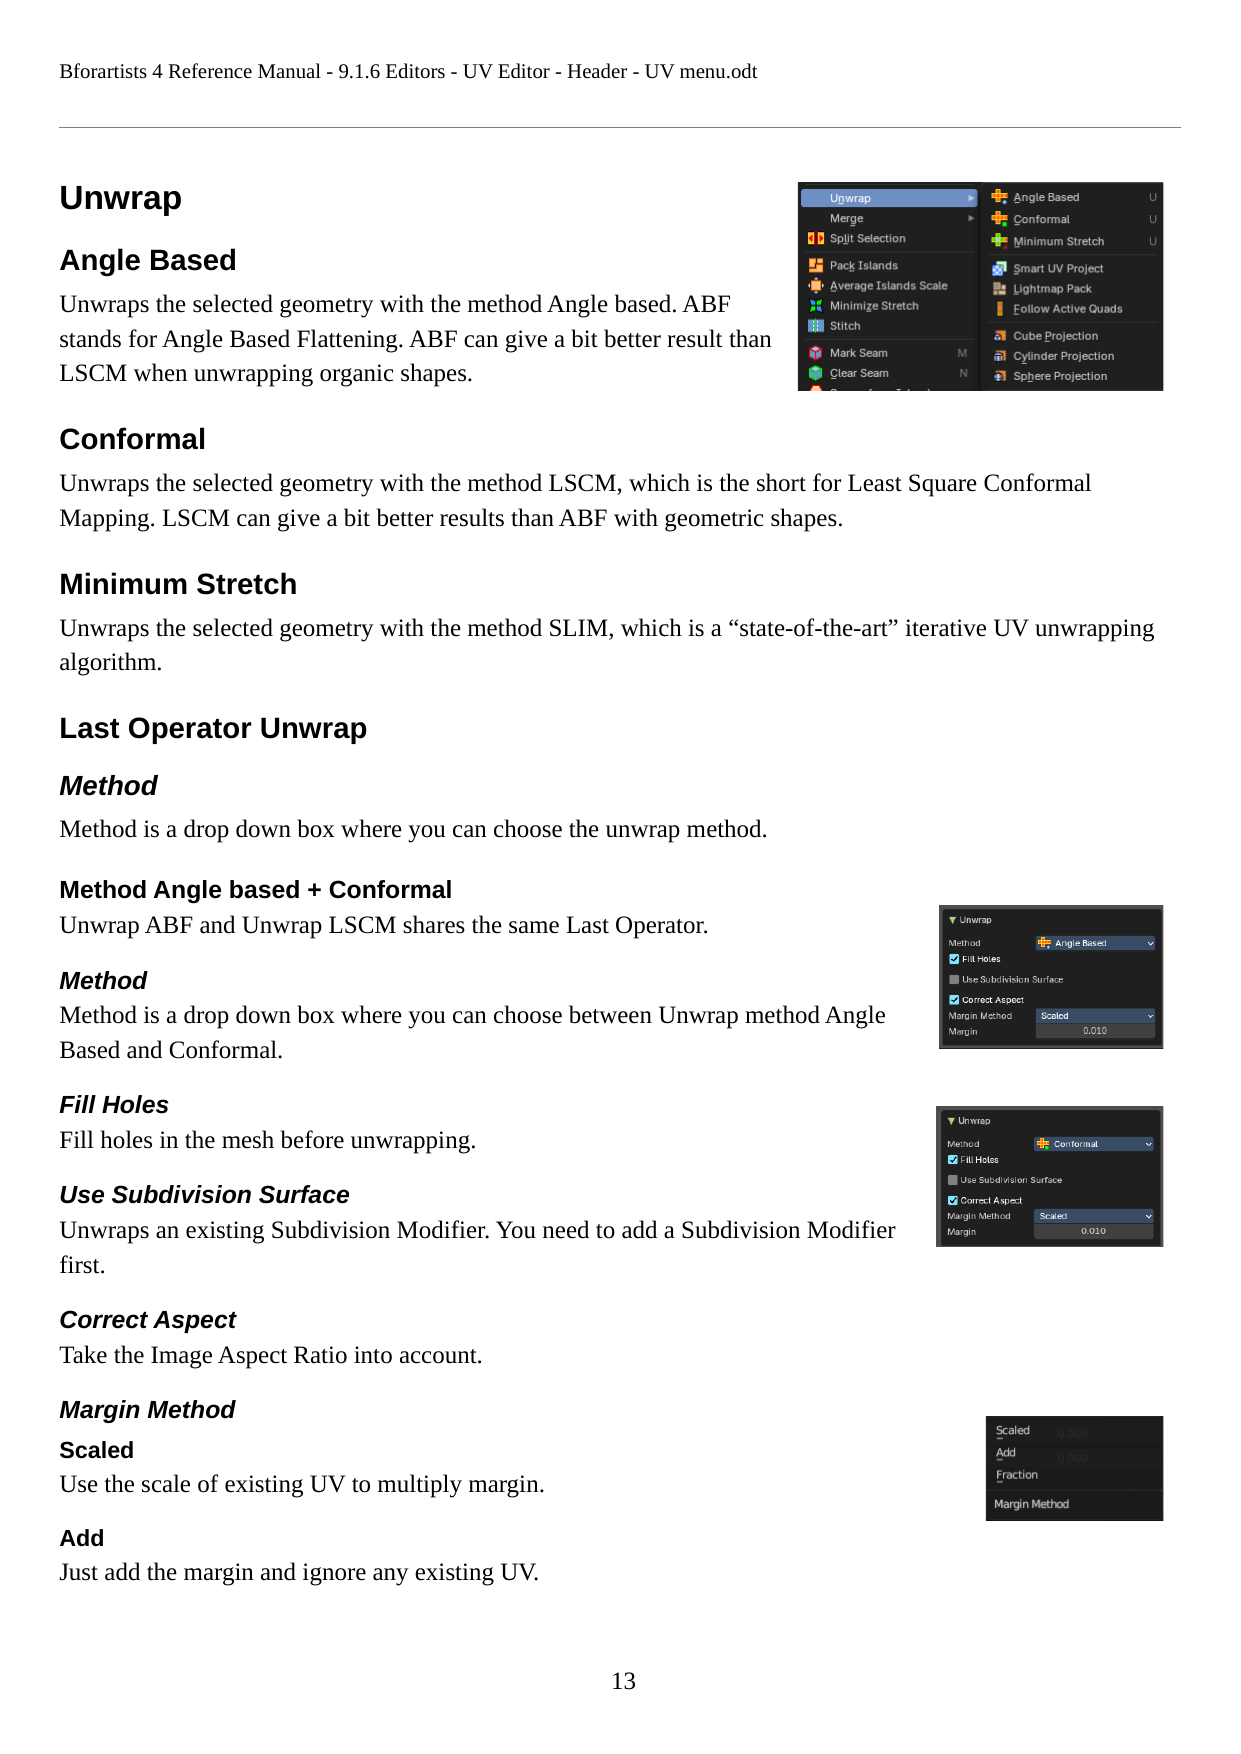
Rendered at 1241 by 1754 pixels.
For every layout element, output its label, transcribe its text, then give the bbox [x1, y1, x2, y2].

text Method is a drop down box where you can choose between Unwrap method Angle Based and Conformal. [59, 1001, 1181, 1064]
text Use the scale of existing UV to multiply margin. [59, 1469, 985, 1498]
subtitle Method [59, 770, 1181, 802]
subtitle Angle Based [59, 243, 797, 277]
text Unwraps the selected geometry with the method SLIM, which is a “state-of-the-art” iterative UV unwrapping algorithm. [59, 613, 1181, 676]
subtitle [1164, 966, 1181, 994]
picture [797, 182, 1164, 391]
subtitle Minimum Stretch [59, 567, 1181, 600]
subtitle [1164, 1436, 1181, 1463]
subtitle Unwrap [59, 178, 1181, 216]
subtitle Fill Holes [59, 1090, 1181, 1119]
subtitle Last Operator Unwrap [59, 711, 1181, 745]
text Fill holes in the mesh before unwrapping. [59, 1125, 936, 1154]
subtitle Use Subdivision Surface [59, 1180, 936, 1209]
subtitle Method Angle based + Conformal [59, 876, 1181, 904]
subtitle Margin Method [59, 1395, 1181, 1424]
text Method is a drop down box where you can choose the unwrap method. [59, 814, 1181, 843]
picture [939, 905, 1164, 1049]
text Unwraps the selected geometry with the method LSCM, which is the short for Least Square Conformal Mapping. LSCM can give a bit better results than ABF with geometric shapes. [59, 468, 1181, 532]
text Unwrap ABF and Unwrap LSCM shares the same Last Operator. [59, 910, 939, 939]
text Just add the margin and ignore any existing UV. [59, 1557, 1181, 1586]
subtitle [1164, 1180, 1181, 1209]
subtitle Add [59, 1524, 1181, 1551]
subtitle Method [59, 966, 939, 994]
text Unwraps an existing Subdivision Modifier. You need to add a Subdivision Modifier first. [59, 1215, 1181, 1278]
picture [936, 1106, 1164, 1247]
subtitle Scaled [59, 1436, 985, 1463]
text Take the Image Aspect Ratio into account. [59, 1340, 1181, 1368]
subtitle [1164, 243, 1181, 277]
subtitle Correct Aspect [59, 1305, 1181, 1333]
subtitle Conformal [59, 422, 1181, 456]
text Unwraps the selected geometry with the method Angle based. ABF stands for Angle Based Flattening. ABF can give a bit better result than LSCM when unwrapping organic shapes. [59, 289, 797, 387]
picture [985, 1416, 1164, 1521]
